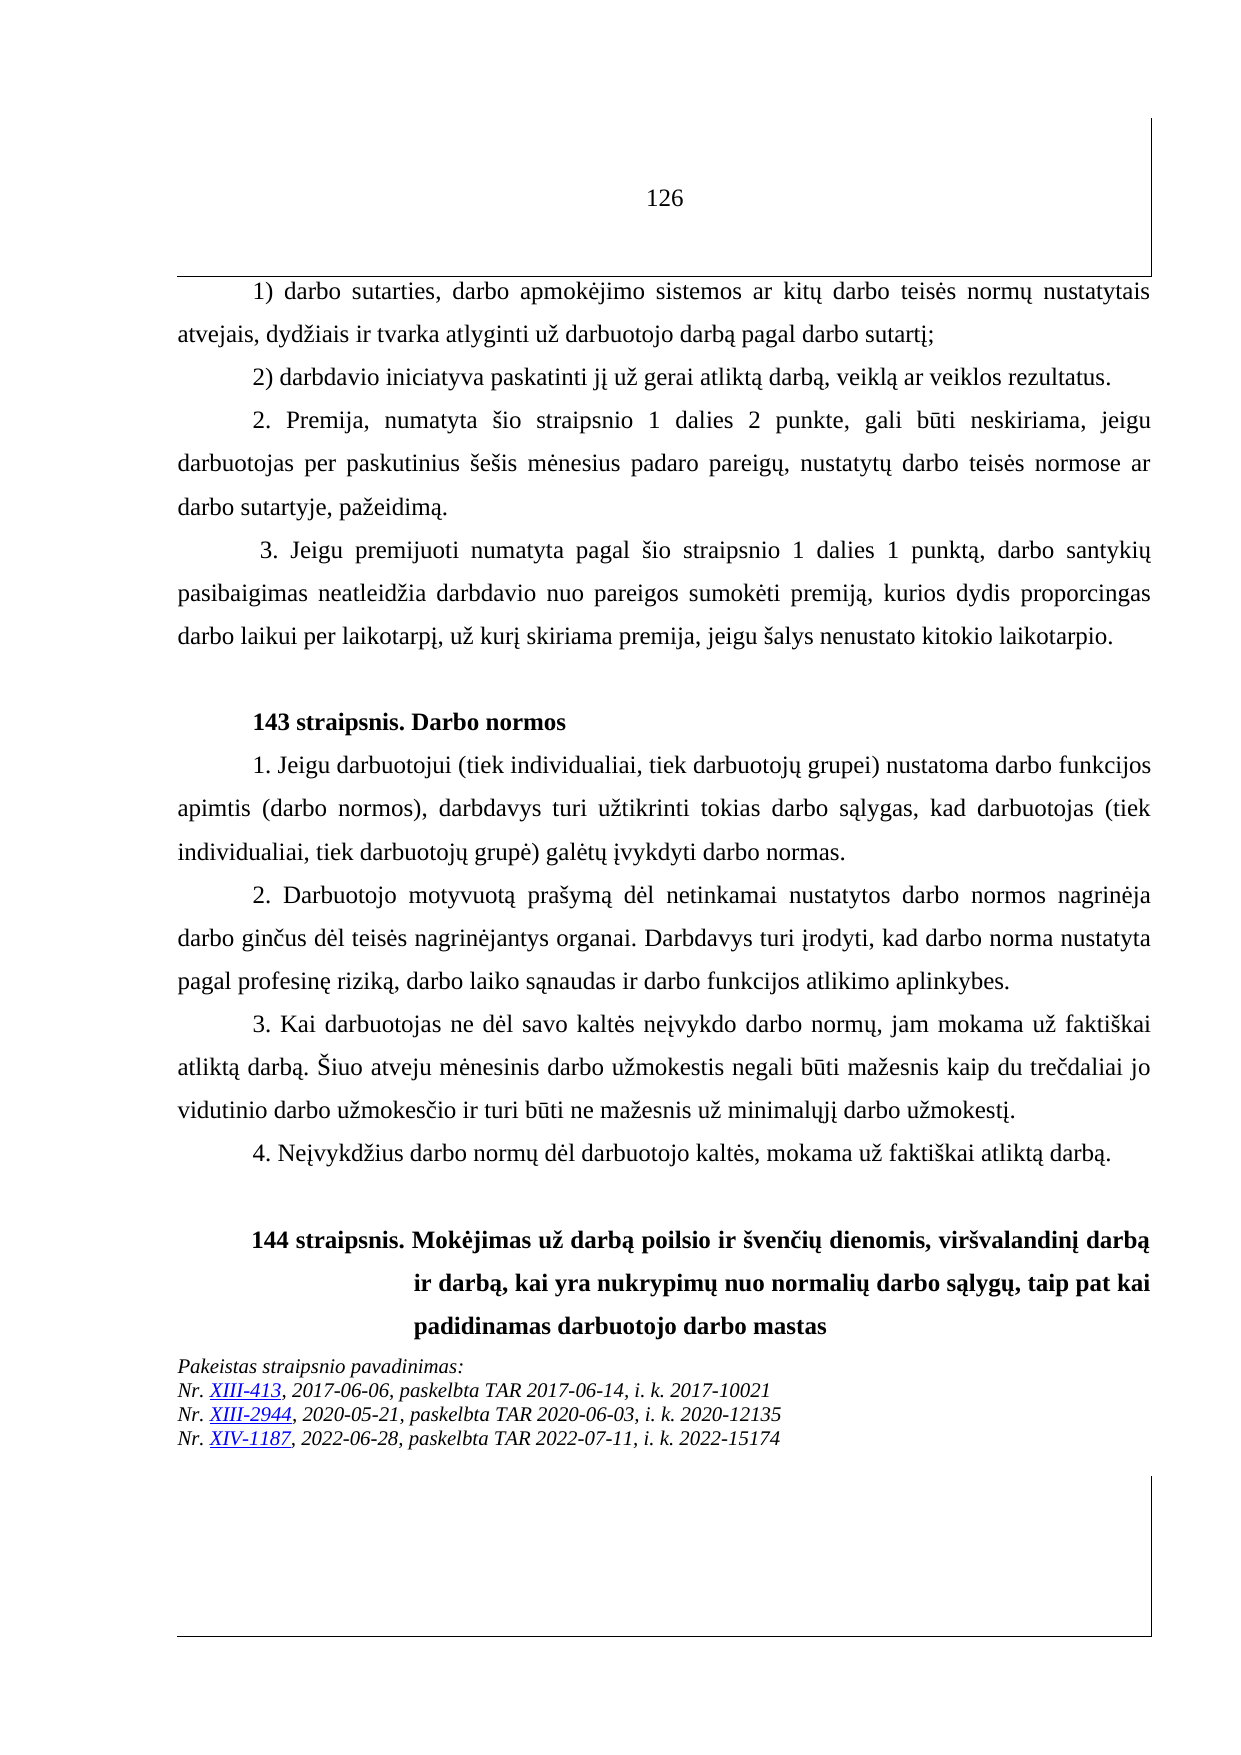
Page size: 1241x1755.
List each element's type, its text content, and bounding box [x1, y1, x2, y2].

text Nr. XIV-1187, 2022-06-28, paskelbta TAR 2022-07-11, i. k. 2022-15174 [177, 1426, 1152, 1450]
subtitle 143 straipsnis. Darbo normos [177, 707, 1152, 736]
text 2) darbdavio iniciatyva paskatinti jį už gerai atliktą darbą, veiklą ar veiklos rezultatus. [177, 362, 1152, 391]
text 1) darbo sutarties, darbo apmokėjimo sistemos ar kitų darbo teisės normų nustatytais atvejais, dydžiais ir tvarka atlyginti už darbuotojo darbą pagal darbo sutartį; [177, 276, 1152, 348]
text 4. Neįvykdžius darbo normų dėl darbuotojo kaltės, mokama už faktiškai atliktą darbą. [177, 1138, 1152, 1167]
subtitle 144 straipsnis. Mokėjimas už darbą poilsio ir švenčių dienomis, viršvalandinį darbą ir darbą, kai yra nukrypimų nuo normalių darbo sąlygų, taip pat kai padidinamas darbuotojo darbo mastas [251, 1225, 1152, 1340]
text 3. Jeigu premijuoti numatyta pagal šio straipsnio 1 dalies 1 punktą, darbo santykių pasibaigimas neatleidžia darbdavio nuo pareigos sumokėti premiją, kurios dydis proporcingas darbo laikui per laikotarpį, už kurį skiriama premija, jeigu šalys nenustato kitokio laikotarpio. [177, 535, 1152, 650]
text Pakeistas straipsnio pavadinimas: [177, 1354, 1152, 1378]
text 3. Kai darbuotojas ne dėl savo kaltės neįvykdo darbo normų, jam mokama už faktiškai atliktą darbą. Šiuo atveju mėnesinis darbo užmokestis negali būti mažesnis kaip du trečdaliai jo vidutinio darbo užmokesčio ir turi būti ne mažesnis už minimalųjį darbo užmokestį. [177, 1009, 1152, 1124]
text Nr. XIII-413, 2017-06-06, paskelbta TAR 2017-06-14, i. k. 2017-10021 [177, 1378, 1152, 1402]
text 2. Premija, numatyta šio straipsnio 1 dalies 2 punkte, gali būti neskiriama, jeigu darbuotojas per paskutinius šešis mėnesius padaro pareigų, nustatytų darbo teisės normose ar darbo sutartyje, pažeidimą. [177, 405, 1152, 520]
text 2. Darbuotojo motyvuotą prašymą dėl netinkamai nustatytos darbo normos nagrinėja darbo ginčus dėl teisės nagrinėjantys organai. Darbdavys turi įrodyti, kad darbo norma nustatyta pagal profesinę riziką, darbo laiko sąnaudas ir darbo funkcijos atlikimo aplinkybes. [177, 880, 1152, 995]
text Nr. XIII-2944, 2020-05-21, paskelbta TAR 2020-06-03, i. k. 2020-12135 [177, 1402, 1152, 1426]
text 1. Jeigu darbuotojui (tiek individualiai, tiek darbuotojų grupei) nustatoma darbo funkcijos apimtis (darbo normos), darbdavys turi užtikrinti tokias darbo sąlygas, kad darbuotojas (tiek individualiai, tiek darbuotojų grupė) galėtų įvykdyti darbo normas. [177, 750, 1152, 865]
